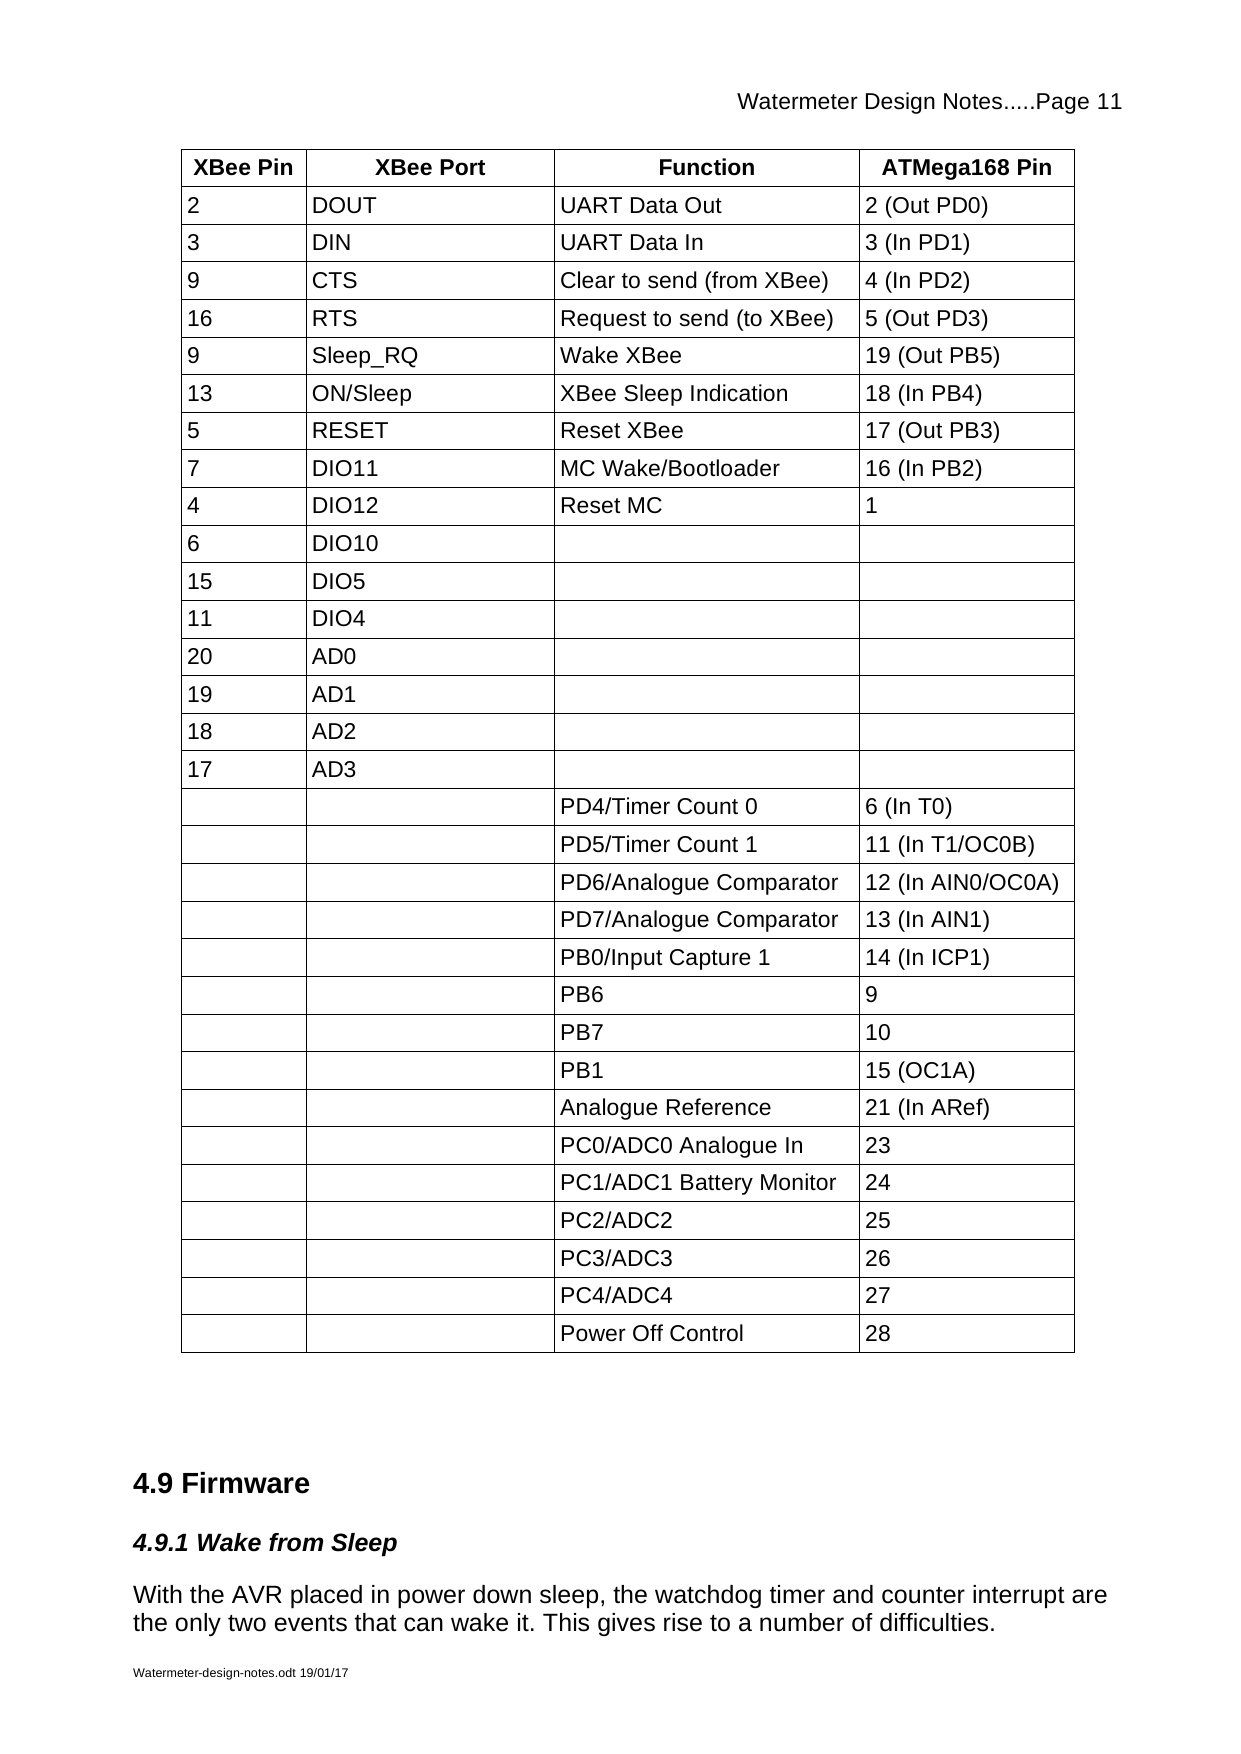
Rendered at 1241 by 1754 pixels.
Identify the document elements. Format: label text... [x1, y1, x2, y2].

table_cell 19 [182, 676, 306, 713]
table_cell Reset MC [555, 488, 859, 525]
table_cell 19 (Out PB5) [860, 338, 1074, 374]
table_cell PC0/ADC0 Analogue In [555, 1127, 859, 1164]
table_cell [860, 526, 1074, 562]
table_cell Reset XBee [555, 413, 859, 449]
subtitle Firmware [133, 1467, 1123, 1499]
table_cell [860, 714, 1074, 750]
table_cell [555, 751, 859, 788]
table_cell 25 [860, 1202, 1074, 1239]
table_cell [307, 902, 554, 938]
table_cell PC1/ADC1 Battery Monitor [555, 1165, 859, 1201]
table_cell [182, 1240, 306, 1277]
table_cell [307, 1015, 554, 1051]
table_cell CTS [307, 262, 554, 299]
table_header XBee Pin [182, 150, 306, 186]
table_cell 11 (In T1/OC0B) [860, 826, 1074, 863]
table_cell Wake XBee [555, 338, 859, 374]
table_cell 5 [182, 413, 306, 449]
table_cell [307, 1052, 554, 1089]
table_cell [182, 1278, 306, 1314]
table_cell PC2/ADC2 [555, 1202, 859, 1239]
table_cell PD6/Analogue Comparator [555, 864, 859, 901]
table_cell [555, 639, 859, 675]
table_cell [555, 563, 859, 600]
table_cell PB7 [555, 1015, 859, 1051]
table_cell DIO12 [307, 488, 554, 525]
table_cell 2 (Out PD0) [860, 187, 1074, 224]
table_cell DIO10 [307, 526, 554, 562]
table_cell [182, 826, 306, 863]
table_cell 18 [182, 714, 306, 750]
table_cell 3 [182, 225, 306, 261]
table_cell [182, 1315, 306, 1352]
table_cell PB6 [555, 977, 859, 1014]
table_cell RTS [307, 300, 554, 337]
table_cell [860, 639, 1074, 675]
table_cell [555, 676, 859, 713]
table_header ATMega168 Pin [860, 150, 1074, 186]
table_cell 16 (In PB2) [860, 450, 1074, 487]
table_cell [182, 1202, 306, 1239]
table_cell 26 [860, 1240, 1074, 1277]
table_cell AD0 [307, 639, 554, 675]
table_cell [307, 1127, 554, 1164]
table_cell [307, 789, 554, 825]
table_cell [182, 1090, 306, 1126]
table_cell 23 [860, 1127, 1074, 1164]
table_cell [860, 676, 1074, 713]
subtitle Wake from Sleep [133, 1529, 1123, 1557]
table_cell 4 [182, 488, 306, 525]
table_cell PD5/Timer Count 1 [555, 826, 859, 863]
table_cell [860, 563, 1074, 600]
table_header Function [555, 150, 859, 186]
table_cell 28 [860, 1315, 1074, 1352]
table_cell DIO5 [307, 563, 554, 600]
table_cell 5 (Out PD3) [860, 300, 1074, 337]
table_cell DIN [307, 225, 554, 261]
table_cell 12 (In AIN0/OC0A) [860, 864, 1074, 901]
table_cell DIO4 [307, 601, 554, 638]
table_cell [182, 1127, 306, 1164]
table_cell AD3 [307, 751, 554, 788]
table_cell 16 [182, 300, 306, 337]
table_cell [307, 1315, 554, 1352]
table_cell [182, 1052, 306, 1089]
table_cell 3 (In PD1) [860, 225, 1074, 261]
table_cell [555, 526, 859, 562]
table_cell [307, 864, 554, 901]
table_cell [860, 751, 1074, 788]
table_cell Request to send (to XBee) [555, 300, 859, 337]
table_cell 27 [860, 1278, 1074, 1314]
table_cell [182, 789, 306, 825]
table_cell 21 (In ARef) [860, 1090, 1074, 1126]
table_cell 13 (In AIN1) [860, 902, 1074, 938]
table_cell DOUT [307, 187, 554, 224]
table_cell 9 [182, 262, 306, 299]
table_cell RESET [307, 413, 554, 449]
table_cell [182, 1165, 306, 1201]
table_cell [307, 939, 554, 976]
table_cell 15 [182, 563, 306, 600]
table_cell PD7/Analogue Comparator [555, 902, 859, 938]
table_cell [860, 601, 1074, 638]
table_cell AD2 [307, 714, 554, 750]
table_cell UART Data Out [555, 187, 859, 224]
table_cell PC3/ADC3 [555, 1240, 859, 1277]
table_cell 24 [860, 1165, 1074, 1201]
table_cell AD1 [307, 676, 554, 713]
table_cell 6 (In T0) [860, 789, 1074, 825]
table_cell 10 [860, 1015, 1074, 1051]
table_cell [555, 601, 859, 638]
table_cell 9 [860, 977, 1074, 1014]
table_cell [182, 902, 306, 938]
table_cell 18 (In PB4) [860, 375, 1074, 412]
table_cell [307, 977, 554, 1014]
table_header XBee Port [307, 150, 554, 186]
table_cell ON/Sleep [307, 375, 554, 412]
table_cell PD4/Timer Count 0 [555, 789, 859, 825]
table_cell 1 [860, 488, 1074, 525]
table_cell PC4/ADC4 [555, 1278, 859, 1314]
table_cell Analogue Reference [555, 1090, 859, 1126]
text With the AVR placed in power down sleep, the watchdog timer and counter interrupt are the only two events that can wake it. This gives rise to a number of difficulties. [133, 1581, 1123, 1637]
table_cell Clear to send (from XBee) [555, 262, 859, 299]
table_cell [555, 714, 859, 750]
table_cell [307, 1240, 554, 1277]
table_cell 9 [182, 338, 306, 374]
table_cell [307, 1278, 554, 1314]
table_cell 15 (OC1A) [860, 1052, 1074, 1089]
table_cell Power Off Control [555, 1315, 859, 1352]
table_cell 14 (In ICP1) [860, 939, 1074, 976]
table_cell [182, 864, 306, 901]
table_cell [182, 939, 306, 976]
table_cell 4 (In PD2) [860, 262, 1074, 299]
table_cell 20 [182, 639, 306, 675]
table_cell 17 (Out PB3) [860, 413, 1074, 449]
table_cell [307, 1165, 554, 1201]
table_cell 2 [182, 187, 306, 224]
table_cell PB1 [555, 1052, 859, 1089]
table_cell 6 [182, 526, 306, 562]
table_cell Sleep_RQ [307, 338, 554, 374]
table_cell 7 [182, 450, 306, 487]
table_cell DIO11 [307, 450, 554, 487]
table_cell 13 [182, 375, 306, 412]
table_cell 17 [182, 751, 306, 788]
table_cell [307, 1090, 554, 1126]
table_cell 11 [182, 601, 306, 638]
table_cell [307, 1202, 554, 1239]
table_cell PB0/Input Capture 1 [555, 939, 859, 976]
table_cell UART Data In [555, 225, 859, 261]
table_cell [182, 977, 306, 1014]
table_cell MC Wake/Bootloader [555, 450, 859, 487]
table_cell [182, 1015, 306, 1051]
table_cell [307, 826, 554, 863]
table_cell XBee Sleep Indication [555, 375, 859, 412]
